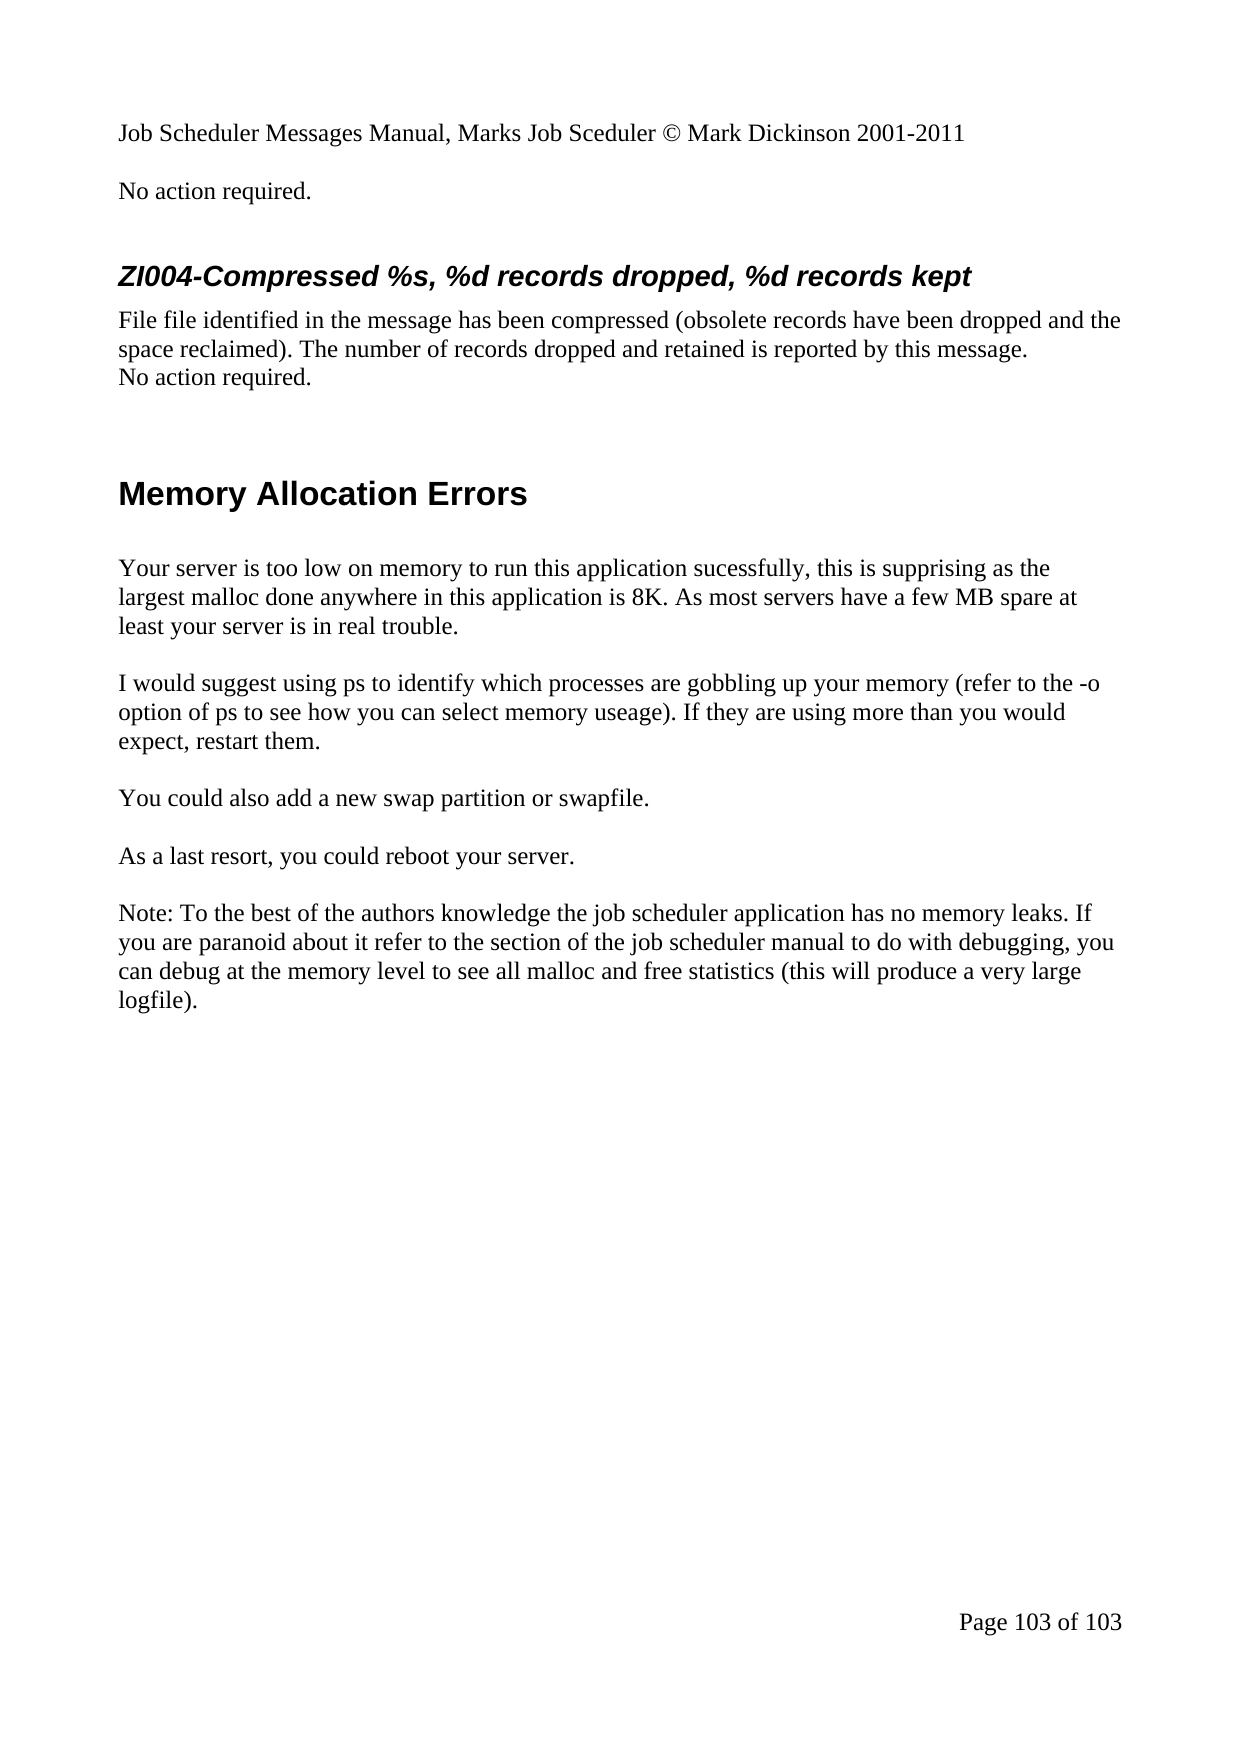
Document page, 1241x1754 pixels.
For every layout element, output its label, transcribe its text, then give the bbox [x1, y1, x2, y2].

text No action required. [118, 362, 1122, 391]
text As a last resort, you could reboot your server. [118, 841, 1122, 870]
text I would suggest using ps to identify which processes are gobbling up your memory (refer to the -o option of ps to see how you can select memory useage). If they are using more than you would expect, restart them. [118, 668, 1122, 755]
subtitle Memory Allocation Errors [118, 474, 1122, 512]
text You could also add a new swap partition or swapfile. [118, 783, 1122, 812]
text File file identified in the message has been compressed (obsolete records have been dropped and the space reclaimed). The number of records dropped and retained is reported by this message. [118, 305, 1122, 362]
text No action required. [118, 176, 1122, 205]
subtitle ZI004-Compressed %s, %d records dropped, %d records kept [118, 259, 1122, 292]
text Note: To the best of the authors knowledge the job scheduler application has no memory leaks. If you are paranoid about it refer to the section of the job scheduler manual to do with debugging, you can debug at the memory level to see all malloc and free statistics (this will produce a very large logfile). [118, 898, 1122, 1013]
text Your server is too low on memory to run this application sucessfully, this is supprising as the largest malloc done anywhere in this application is 8K. As most servers have a few MB spare at least your server is in real trouble. [118, 553, 1122, 640]
